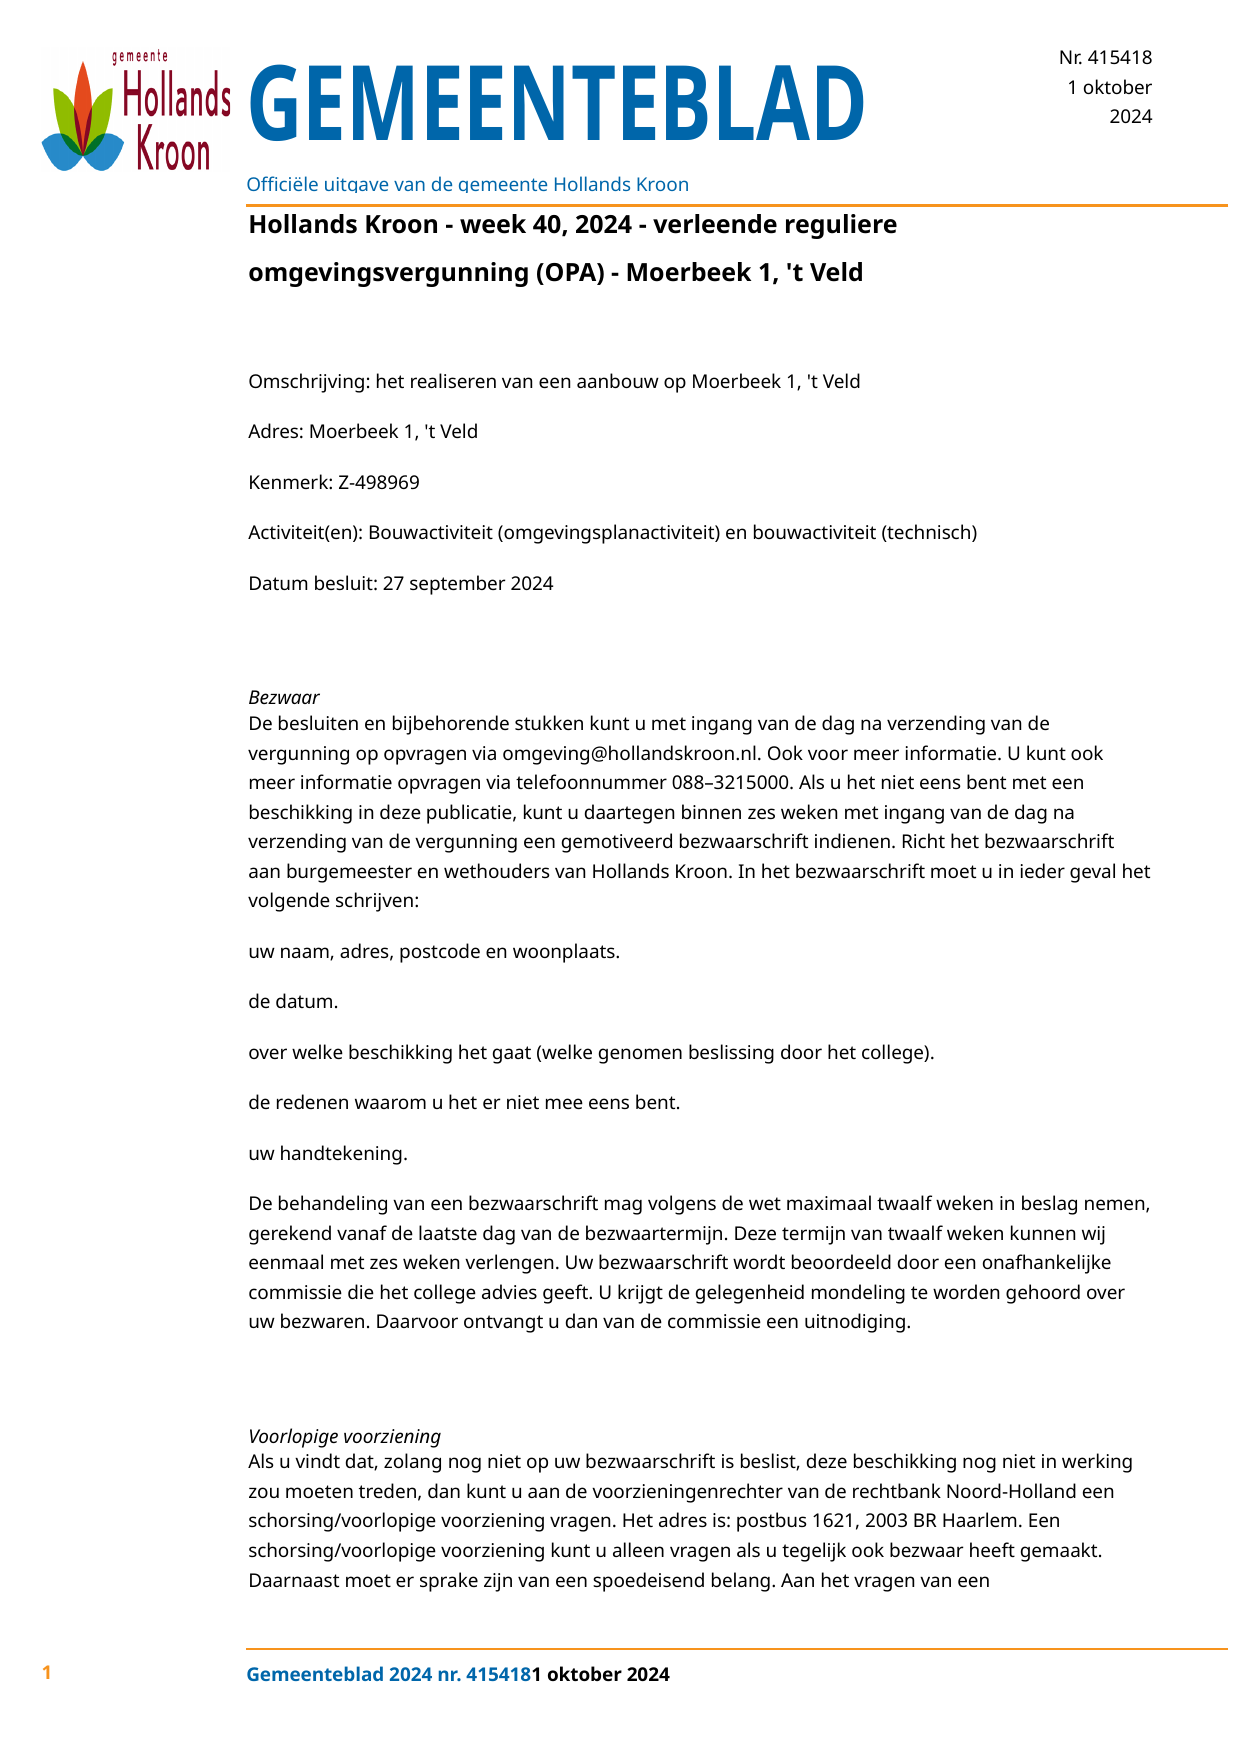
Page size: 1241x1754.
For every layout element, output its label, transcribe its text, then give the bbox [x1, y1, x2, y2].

text over welke beschikking het gaat (welke genomen beslissing door het college). [248, 1039, 1152, 1064]
text Als u vindt dat, zolang nog niet op uw bezwaarschrift is beslist, deze beschikking nog niet in werking zou moeten treden, dan kunt u aan de voorzieningenrechter van de rechtbank Noord-Holland een schorsing/voorlopige voorziening vragen. Het adres is: postbus 1621, 2003 BR Haarlem. Een schorsing/voorlopige voorziening kunt u alleen vragen als u tegelijk ook bezwaar heeft gemaakt. Daarnaast moet er sprake zijn van een spoedeisend belang. Aan het vragen van een [248, 1448, 1152, 1593]
text De behandeling van een bezwaarschrift mag volgens de wet maximaal twaalf weken in beslag nemen, gerekend vanaf de laatste dag van de bezwaartermijn. Deze termijn van twaalf weken kunnen wij eenmaal met zes weken verlengen. Uw bezwaarschrift wordt beoordeeld door een onafhankelijke commissie die het college advies geeft. U krijgt de gelegenheid mondeling te worden gehoord over uw bezwaren. Daarvoor ontvangt u dan van de commissie een uitnodiging. [248, 1190, 1152, 1334]
text Activiteit(en): Bouwactiviteit (omgevingsplanactiviteit) en bouwactiviteit (technisch) [248, 519, 1152, 545]
text de datum. [248, 988, 1152, 1014]
text uw handtekening. [248, 1140, 1152, 1165]
text Bezwaar [248, 684, 1152, 710]
text uw naam, adres, postcode en woonplaats. [248, 938, 1152, 964]
text De besluiten en bijbehorende stukken kunt u met ingang van de dag na verzending van de vergunning op opvragen via omgeving@hollandskroon.nl. Ook voor meer informatie. U kunt ook meer informatie opvragen via telefoonnummer 088–3215000. Als u het niet eens bent met een beschikking in deze publicatie, kunt u daartegen binnen zes weken met ingang van de dag na verzending van de vergunning een gemotiveerd bezwaarschrift indienen. Richt het bezwaarschrift aan burgemeester en wethouders van Hollands Kroon. In het bezwaarschrift moet u in ieder geval het volgende schrijven: [248, 710, 1152, 913]
picture [41, 47, 231, 172]
text Kenmerk: Z-498969 [248, 469, 1152, 495]
text Datum besluit: 27 september 2024 [248, 570, 1152, 596]
text Omschrijving: het realiseren van een aanbouw op Moerbeek 1, 't Veld [248, 368, 1152, 394]
text Voorlopige voorziening [248, 1423, 1152, 1448]
text de redenen waarom u het er niet mee eens bent. [248, 1089, 1152, 1115]
text Adres: Moerbeek 1, 't Veld [248, 419, 1152, 444]
text Hollands Kroon - week 40, 2024 - verleende reguliere omgevingsvergunning (OPA) - Moerbeek 1, 't Veld [248, 207, 1152, 288]
